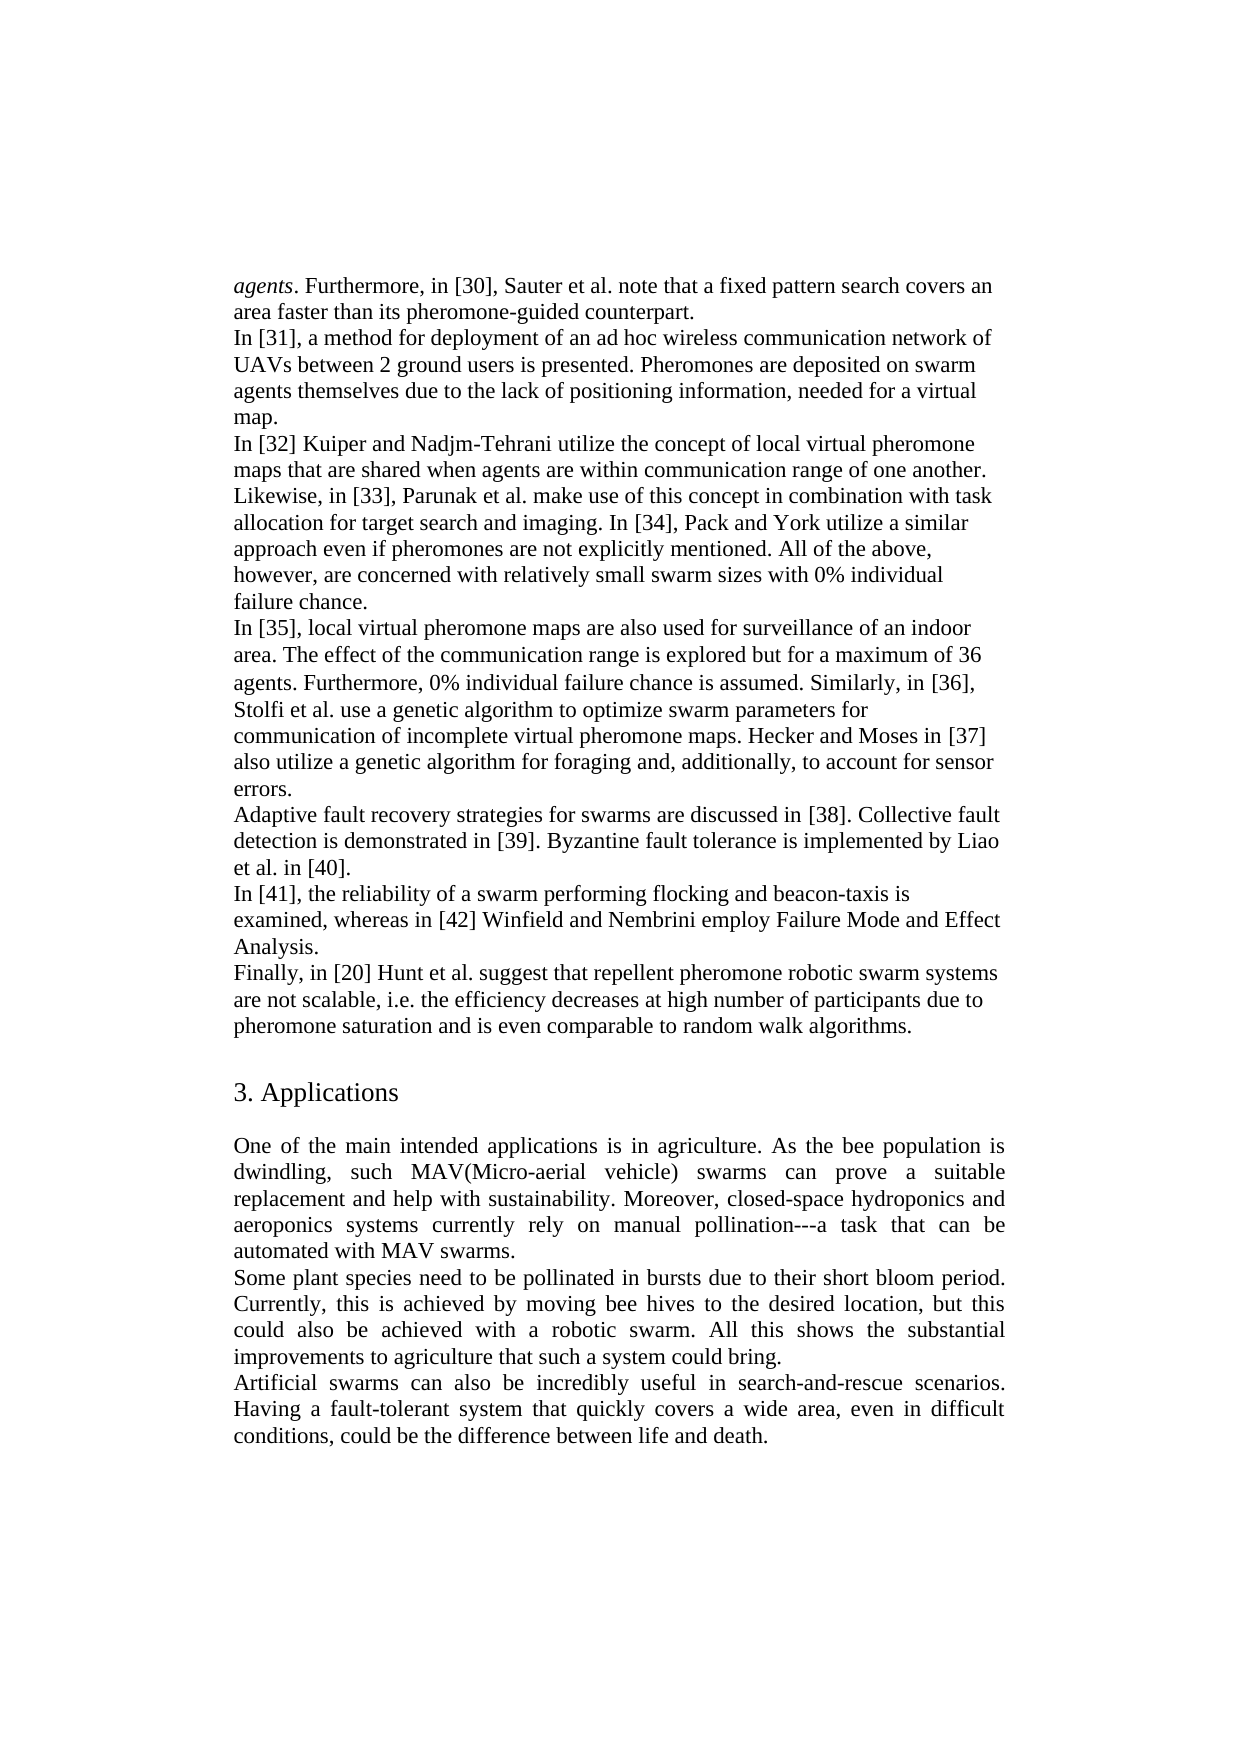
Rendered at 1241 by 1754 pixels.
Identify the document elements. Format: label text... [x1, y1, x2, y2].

text Finally, in [20] Hunt et al. suggest that repellent pheromone robotic swarm systems are not scalable, i.e. the efficiency decreases at high number of participants due to pheromone saturation and is even comparable to random walk algorithms. [233, 959, 1007, 1038]
text Artificial swarms can also be incredibly useful in search-and-rescue scenarios. Having a fault-tolerant system that quickly covers a wide area, even in difficult conditions, could be the difference between life and death. [233, 1369, 1007, 1448]
text Adaptive fault recovery strategies for swarms are discussed in [38]. Collective fault detection is demonstrated in [39]. Byzantine fault tolerance is implemented by Liao et al. in [40]. [233, 801, 1007, 880]
text agents. Furthermore, in [30], Sauter et al. note that a fixed pattern search covers an area faster than its pheromone-guided counterpart. [233, 272, 1007, 324]
text One of the main intended applications is in agriculture. As the bee population is dwindling, such MAV(Micro-aerial vehicle) swarms can prove a suitable replacement and help with sustainability. Moreover, closed-space hydroponics and aeroponics systems currently rely on manual pollination---a task that can be automated with MAV swarms. [233, 1132, 1007, 1264]
text In [35], local virtual pheromone maps are also used for surveillance of an indoor area. The effect of the communication range is explored but for a maximum of 36 agents. Furthermore, 0% individual failure chance is assumed. Similarly, in [36], Stolfi et al. use a genetic algorithm to optimize swarm parameters for communication of incomplete virtual pheromone maps. Hecker and Moses in [37] also utilize a genetic algorithm for foraging and, additionally, to account for sensor errors. [233, 614, 1007, 801]
text Some plant species need to be pollinated in bursts due to their short bloom period. Currently, this is achieved by moving bee hives to the desired location, but this could also be achieved with a robotic swarm. All this shows the substantial improvements to agriculture that such a system could bring. [233, 1264, 1007, 1369]
text In [41], the reliability of a swarm performing flocking and beacon-taxis is examined, whereas in [42] Winfield and Nembrini employ Failure Mode and Effect Analysis. [233, 880, 1007, 959]
subtitle Applications [233, 1076, 1007, 1107]
text In [31], a method for deployment of an ad hoc wireless communication network of UAVs between 2 ground users is presented. Pheromones are deposited on swarm agents themselves due to the lack of positioning information, needed for a virtual map. [233, 324, 1007, 430]
text In [32] Kuiper and Nadjm-Tehrani utilize the concept of local virtual pheromone maps that are shared when agents are within communication range of one another. Likewise, in [33], Parunak et al. make use of this concept in combination with task allocation for target search and imaging. In [34], Pack and York utilize a similar approach even if pheromones are not explicitly mentioned. All of the above, however, are concerned with relatively small swarm sizes with 0% individual failure chance. [233, 430, 1007, 614]
